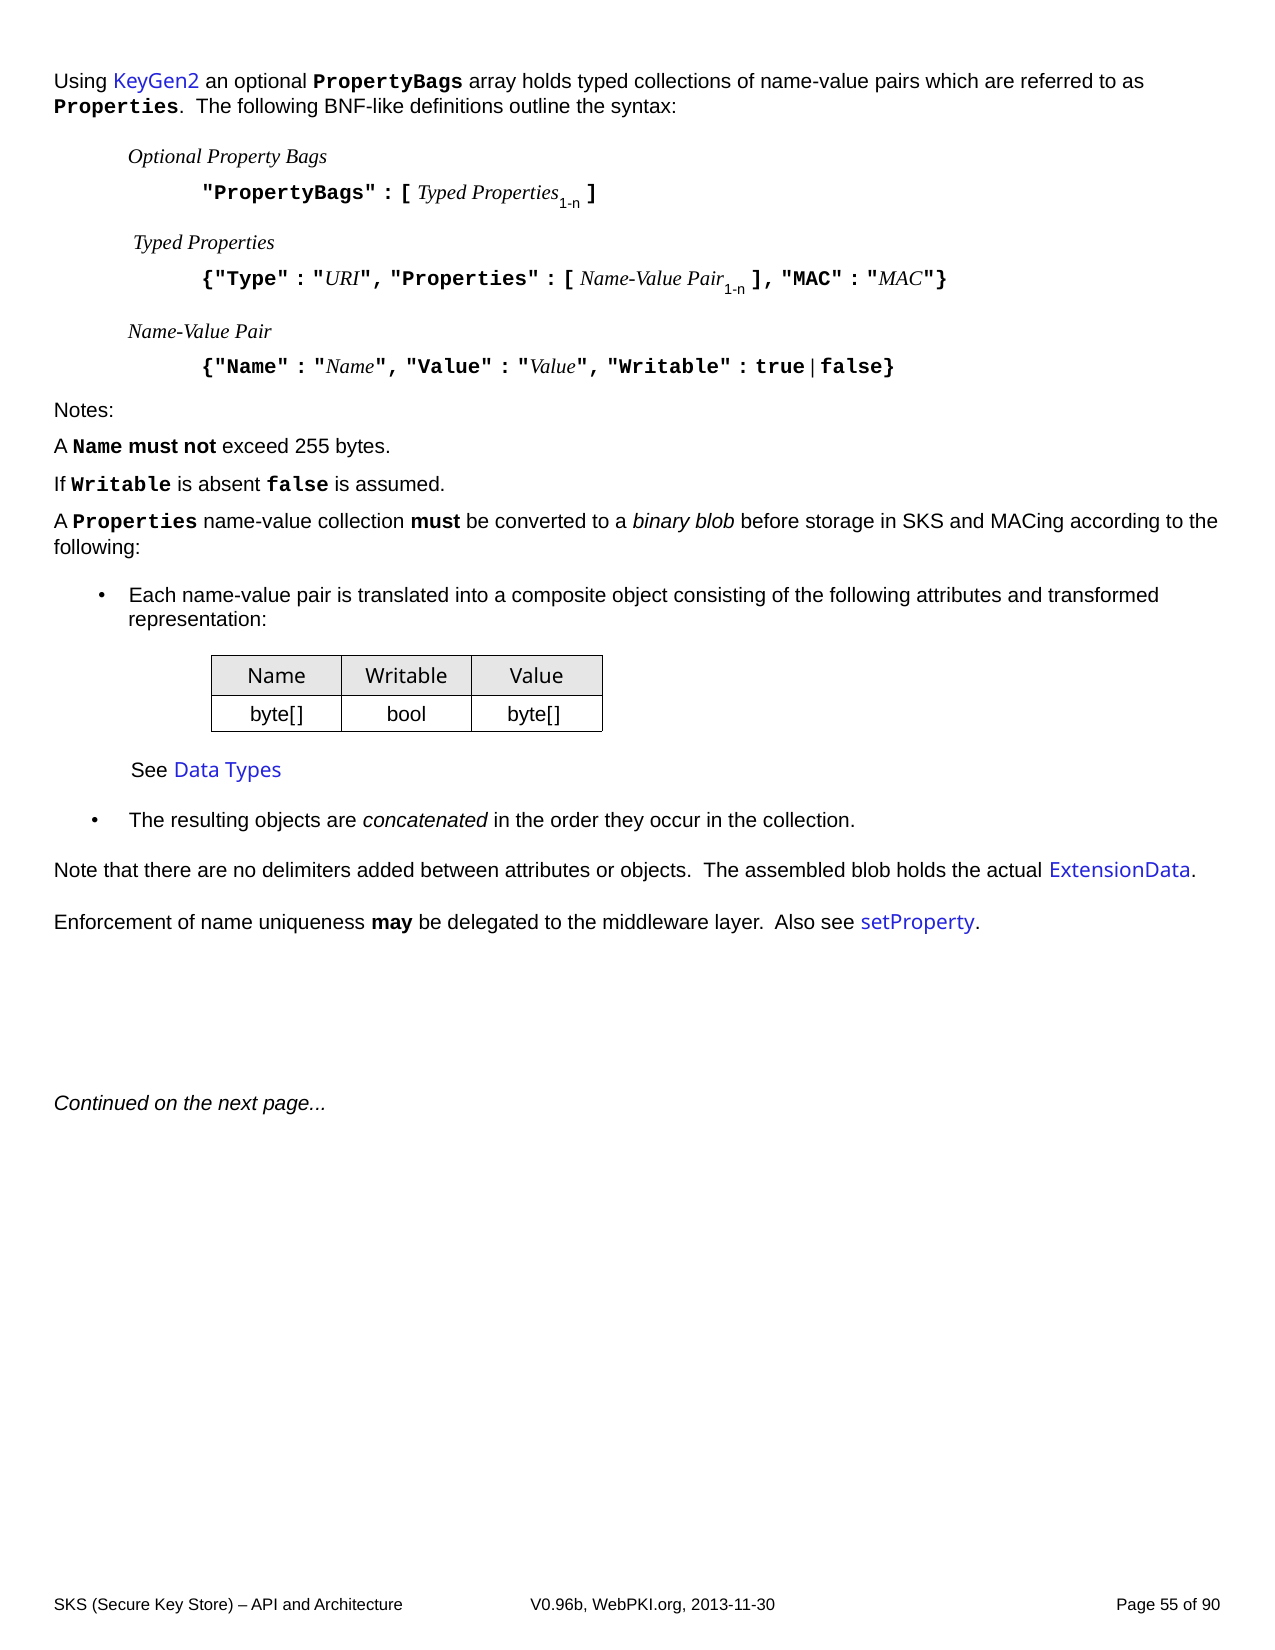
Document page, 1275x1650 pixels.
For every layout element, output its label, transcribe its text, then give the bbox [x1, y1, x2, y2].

text "PropertyBags" : [ Typed Properties1-n ] [54, 180, 1221, 212]
text A Name must not exceed 255 bytes. [54, 434, 1221, 460]
text Optional Property Bags [54, 144, 1221, 168]
list See Data Types [101, 731, 1221, 808]
table_header Name [212, 656, 341, 695]
table_header Writable [342, 656, 471, 695]
text {"Type" : "URI", "Properties" : [ Name-Value Pair1-n ], "MAC" : "MAC"} [54, 266, 1221, 297]
text Notes: [54, 398, 1221, 422]
text Continued on the next page... [54, 1091, 1221, 1115]
table_cell bool [342, 696, 471, 731]
text Enforcement of name uniqueness may be delegated to the middleware layer. Also see setProperty. [54, 907, 1221, 936]
text Note that there are no delimiters added between attributes or objects. The assembled blob holds the actual ExtensionData. [54, 855, 1221, 884]
text Typed Properties [54, 230, 1221, 254]
list The resulting objects are concatenated in the order they occur in the collection. [91, 808, 1221, 832]
text If Writable is absent false is assumed. [54, 472, 1221, 497]
text {"Name" : "Name", "Value" : "Value", "Writable" : true | false} [54, 354, 1221, 380]
table_cell byte⁮[ ] [212, 696, 341, 731]
text A Properties name-value collection must be converted to a binary blob before storage in SKS and MACing according to the following: [54, 509, 1221, 583]
text Using KeyGen2 an optional PropertyBags array holds typed collections of name-value pairs which are referred to as Properties. The following BNF-like definitions outline the syntax: [54, 66, 1221, 120]
table_cell byte⁮[ ] [472, 696, 602, 731]
table_header Value [472, 656, 602, 695]
text Name-Value Pair [54, 318, 1221, 343]
list Each name-value pair is translated into a composite object consisting of the following attributes and transformed representation: [98, 583, 1221, 631]
